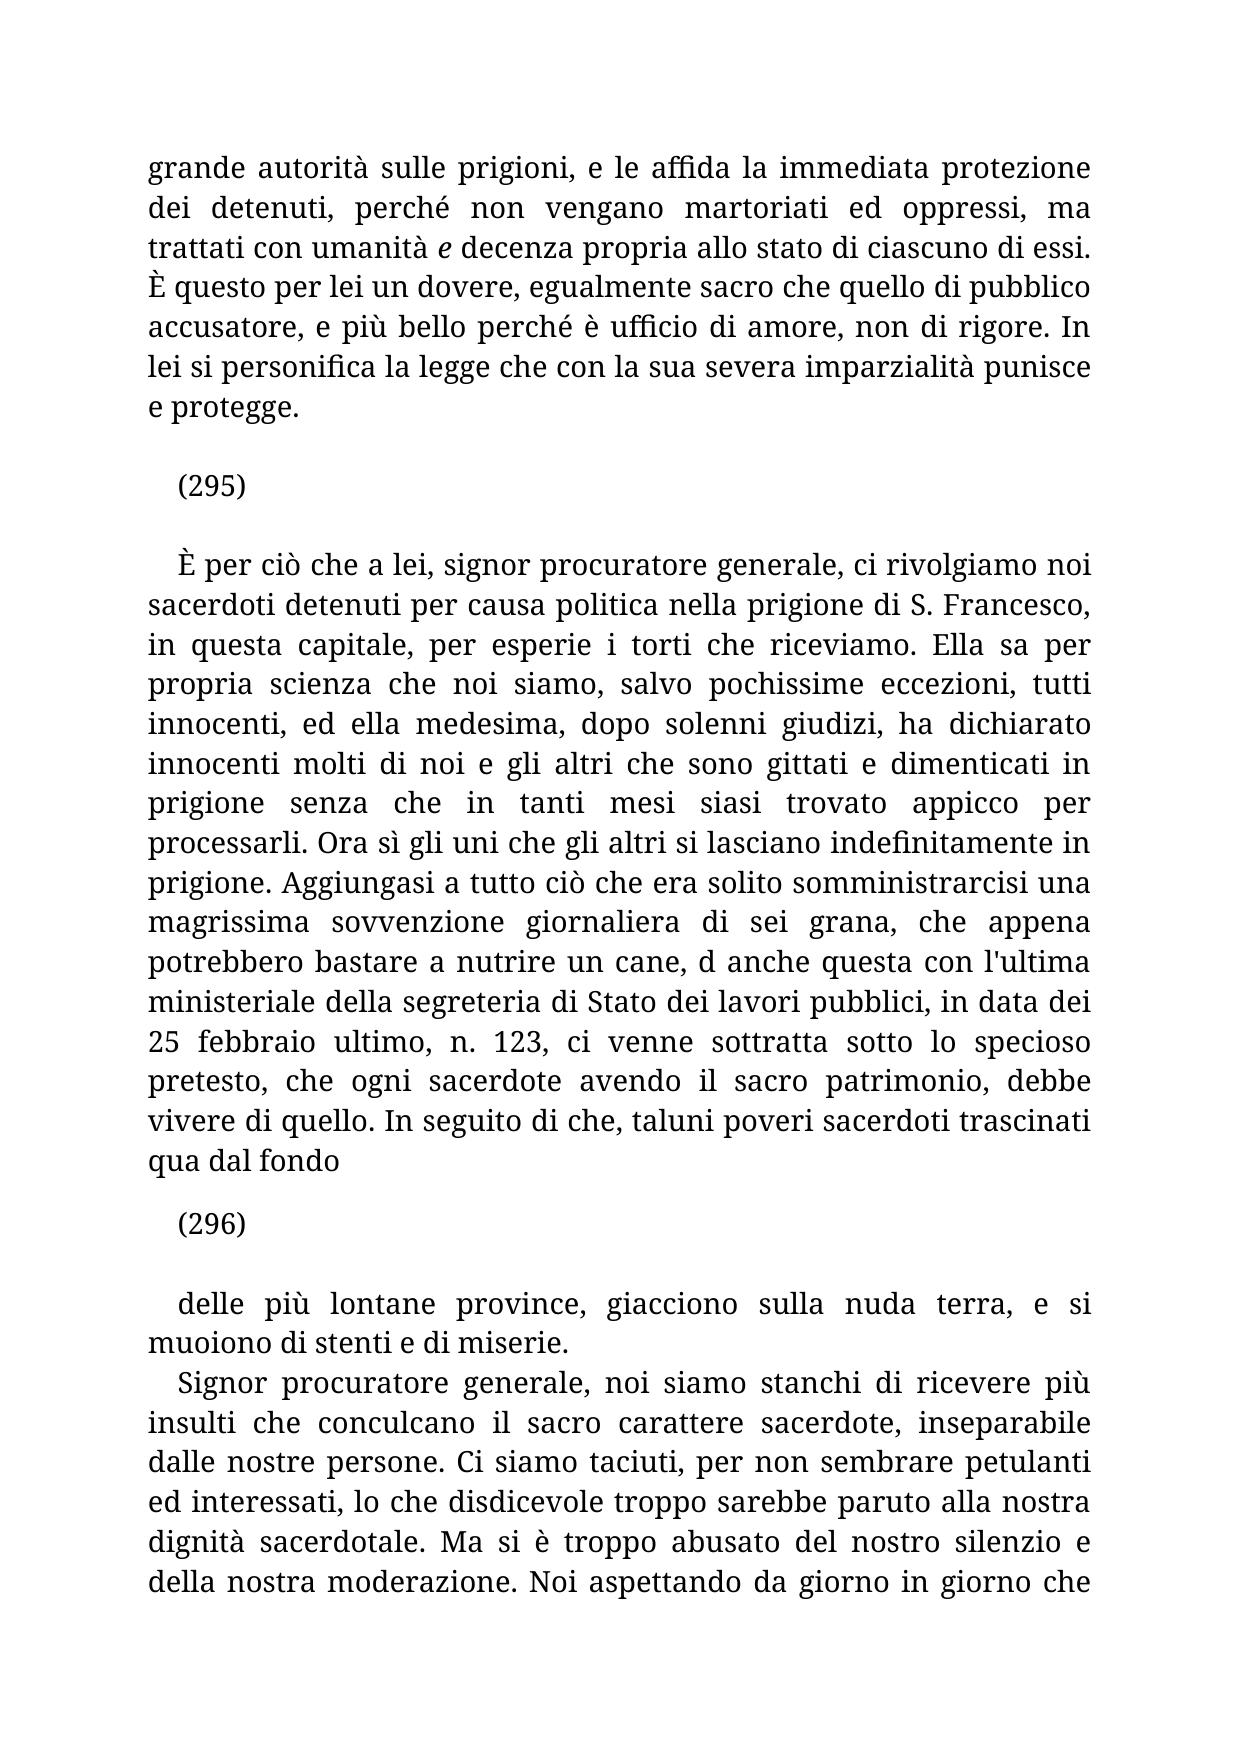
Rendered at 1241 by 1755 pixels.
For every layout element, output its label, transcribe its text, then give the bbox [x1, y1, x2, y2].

text (295) [148, 465, 1093, 505]
text Signor procuratore generale, noi siamo stanchi di ricevere più insulti che conculcano il sacro carattere sacerdote, inseparabile dalle nostre persone. Ci siamo taciuti, per non sembrare petulanti ed interessati, lo che disdicevole troppo sarebbe paruto alla nostra dignità sacerdotale. Ma si è troppo abusato del nostro silenzio e della nostra moderazione. Noi aspettando da giorno in giorno che [148, 1362, 1093, 1601]
text È per ciò che a lei, signor procuratore generale, ci rivolgiamo noi sacerdoti detenuti per causa politica nella prigione di S. Francesco, in questa capitale, per esperie i torti che riceviamo. Ella sa per propria scienza che noi siamo, salvo pochissime eccezioni, tutti innocenti, ed ella medesima, dopo solenni giudizi, ha dichiarato innocenti molti di noi e gli altri che sono gittati e dimenticati in prigione senza che in tanti mesi siasi trovato appicco per processarli. Ora sì gli uni che gli altri si lasciano indefinitamente in prigione. Aggiungasi a tutto ciò che era solito somministrarcisi una magrissima sovvenzione giornaliera di sei grana, che appena potrebbero bastare a nutrire un cane, d anche questa con l'ultima ministeriale della segreteria di Stato dei lavori pubblici, in data dei 25 febbraio ultimo, n. 123, ci venne sottratta sotto lo specioso pretesto, che ogni sacerdote avendo il sacro patrimonio, debbe vivere di quello. In seguito di che, taluni poveri sacerdoti trascinati qua dal fondo [148, 544, 1093, 1179]
text grande autorità sulle prigioni, e le affida la immediata protezione dei detenuti, perché non vengano martoriati ed oppressi, ma trattati con umanità e decenza propria allo stato di ciascuno di essi. È questo per lei un dovere, egualmente sacro che quello di pubblico accusatore, e più bello perché è ufficio di amore, non di rigore. In lei si personifica la legge che con la sua severa imparzialità punisce e protegge. [148, 148, 1093, 426]
text delle più lontane province, giacciono sulla nuda terra, e si muoiono di stenti e di miserie. [148, 1283, 1093, 1362]
text (296) [148, 1204, 1093, 1243]
